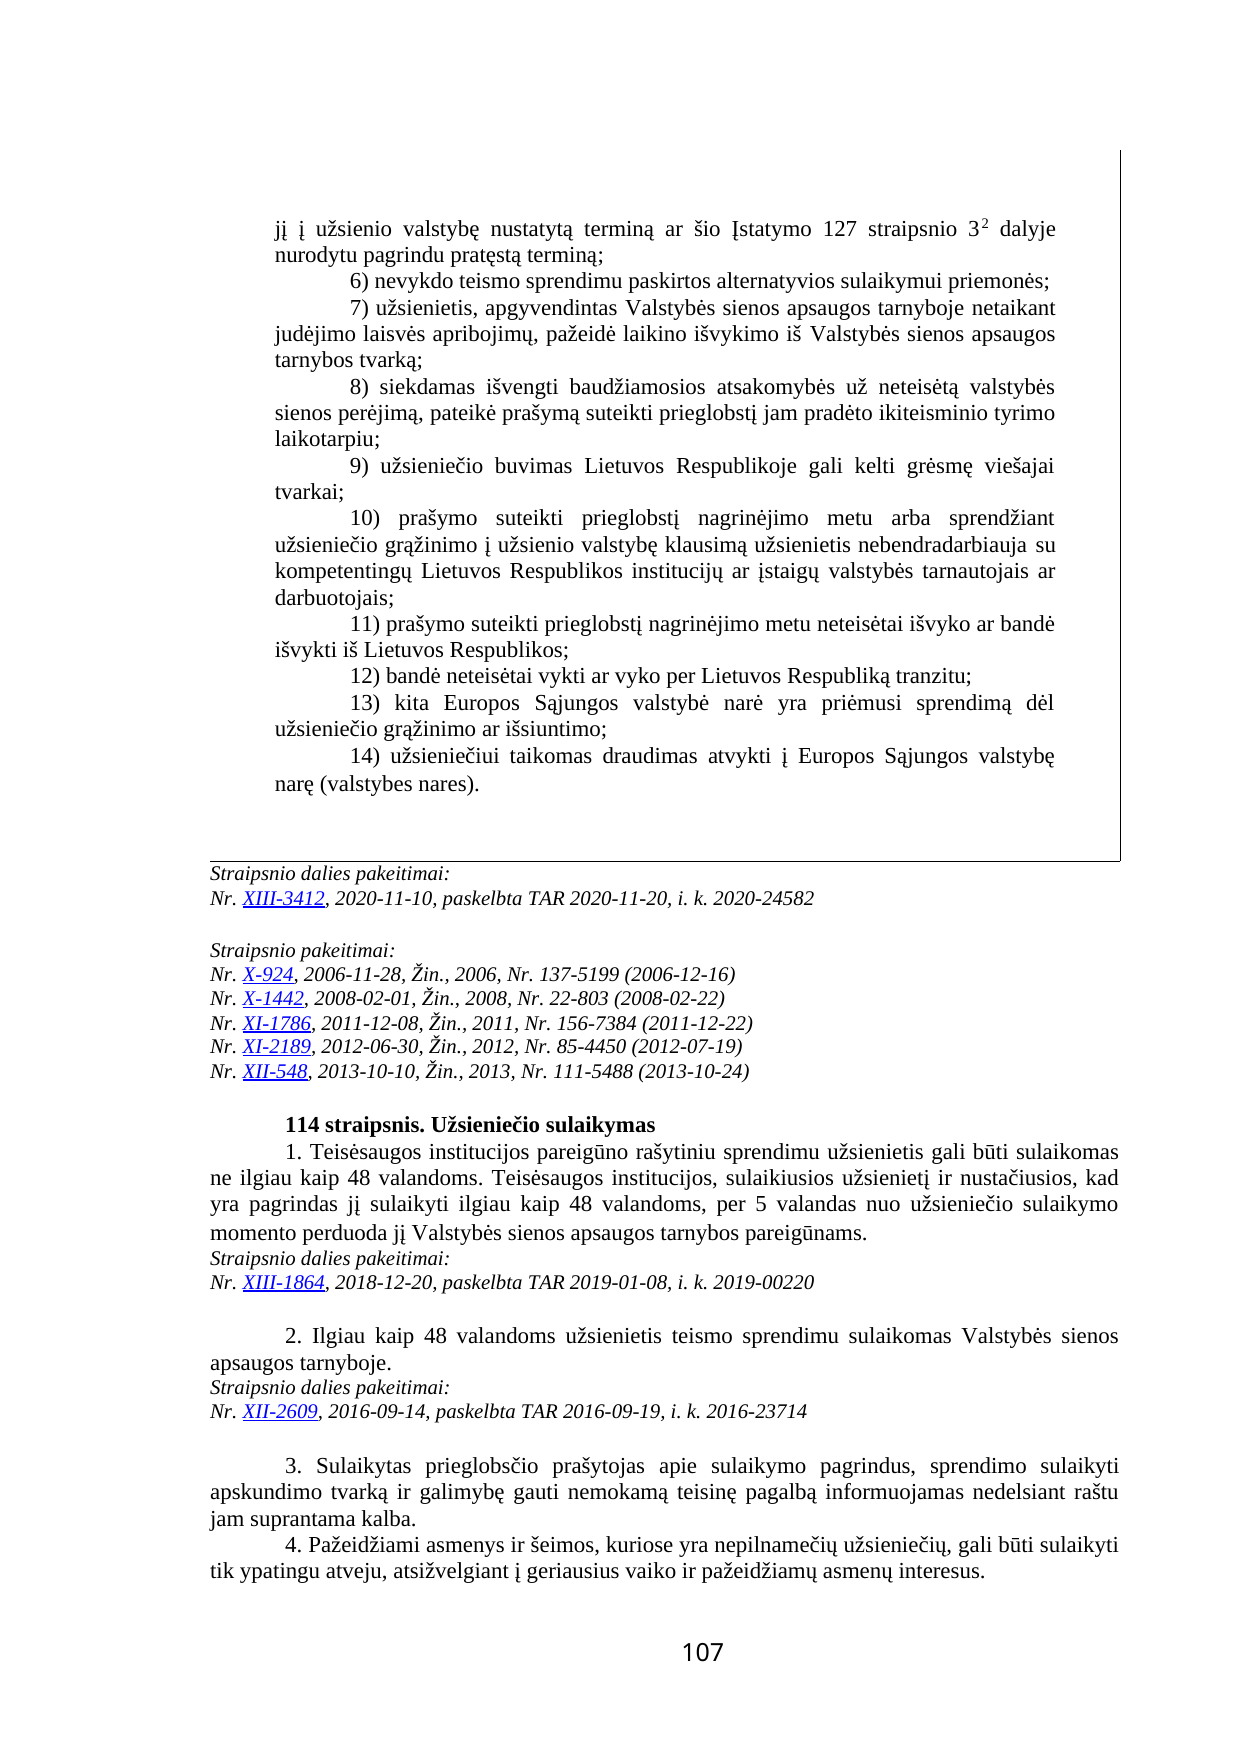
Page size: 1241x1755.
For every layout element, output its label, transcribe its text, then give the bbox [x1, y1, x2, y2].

text 9) užsieniečio buvimas Lietuvos Respublikoje gali kelti grėsmę viešajai tvarkai; [210, 452, 1120, 504]
text 1. Teisėsaugos institucijos pareigūno rašytiniu sprendimu užsienietis gali būti sulaikomas ne ilgiau kaip 48 valandoms. Teisėsaugos institucijos, sulaikiusios užsienietį ir nustačiusios, kad yra pagrindas jį sulaikyti ilgiau kaip 48 valandoms, per 5 valandas nuo užsieniečio sulaikymo momento perduoda jį Valstybės sienos apsaugos tarnybos pareigūnams. [210, 1138, 1120, 1246]
text Nr. XII-2609, 2016-09-14, paskelbta TAR 2016-09-19, i. k. 2016-23714 [210, 1399, 1120, 1423]
text Straipsnio dalies pakeitimai: [210, 1246, 1120, 1269]
text 10) prašymo suteikti prieglobstį nagrinėjimo metu arba sprendžiant užsieniečio grąžinimo į užsienio valstybę klausimą užsienietis nebendradarbiauja su kompetentingų Lietuvos Respublikos institucijų ar įstaigų valstybės tarnautojais ar darbuotojais; [210, 504, 1120, 610]
text Nr. X-1442, 2008-02-01, Žin., 2008, Nr. 22-803 (2008-02-22) [210, 986, 1120, 1010]
text Nr. XI-2189, 2012-06-30, Žin., 2012, Nr. 85-4450 (2012-07-19) [210, 1034, 1120, 1058]
text 4. Pažeidžiami asmenys ir šeimos, kuriose yra nepilnamečių užsieniečių, gali būti sulaikyti tik ypatingu atveju, atsižvelgiant į geriausius vaiko ir pažeidžiamų asmenų interesus. [210, 1531, 1120, 1584]
text 8) siekdamas išvengti baudžiamosios atsakomybės už neteisėtą valstybės sienos perėjimą, pateikė prašymą suteikti prieglobstį jam pradėto ikiteisminio tyrimo laikotarpiu; [210, 373, 1120, 452]
text 2. Ilgiau kaip 48 valandoms užsienietis teismo sprendimu sulaikomas Valstybės sienos apsaugos tarnyboje. [210, 1322, 1120, 1375]
text Straipsnio pakeitimai: [210, 938, 1120, 962]
text 14) užsieniečiui taikomas draudimas atvykti į Europos Sąjungos valstybę narę (valstybes nares). [210, 742, 1120, 861]
text 13) kita Europos Sąjungos valstybė narė yra priėmusi sprendimą dėl užsieniečio grąžinimo ar išsiuntimo; [210, 689, 1120, 742]
text jį į užsienio valstybę nustatytą terminą ar šio Įstatymo 127 straipsnio 32 dalyje nurodytu pagrindu pratęstą terminą; [210, 150, 1120, 267]
text Nr. XIII-3412, 2020-11-10, paskelbta TAR 2020-11-20, i. k. 2020-24582 [210, 885, 1120, 909]
text Straipsnio dalies pakeitimai: [210, 1375, 1120, 1399]
text 7) užsienietis, apgyvendintas Valstybės sienos apsaugos tarnyboje netaikant judėjimo laisvės apribojimų, pažeidė laikino išvykimo iš Valstybės sienos apsaugos tarnybos tvarką; [210, 294, 1120, 373]
text Nr. XI-1786, 2011-12-08, Žin., 2011, Nr. 156-7384 (2011-12-22) [210, 1010, 1120, 1034]
text 3. Sulaikytas prieglobsčio prašytojas apie sulaikymo pagrindus, sprendimo sulaikyti apskundimo tvarką ir galimybę gauti nemokamą teisinę pagalbą informuojamas nedelsiant raštu jam suprantama kalba. [210, 1452, 1120, 1531]
text 12) bandė neteisėtai vykti ar vyko per Lietuvos Respubliką tranzitu; [210, 663, 1120, 689]
text Nr. X-924, 2006-11-28, Žin., 2006, Nr. 137-5199 (2006-12-16) [210, 962, 1120, 986]
text Straipsnio dalies pakeitimai: [210, 861, 1120, 885]
text 6) nevykdo teismo sprendimu paskirtos alternatyvios sulaikymui priemonės; [210, 267, 1120, 294]
text Nr. XII-548, 2013-10-10, Žin., 2013, Nr. 111-5488 (2013-10-24) [210, 1058, 1120, 1083]
text 114 straipsnis. Užsieniečio sulaikymas [210, 1111, 1120, 1138]
text Nr. XIII-1864, 2018-12-20, paskelbta TAR 2019-01-08, i. k. 2019-00220 [210, 1269, 1120, 1294]
text 11) prašymo suteikti prieglobstį nagrinėjimo metu neteisėtai išvyko ar bandė išvykti iš Lietuvos Respublikos; [210, 610, 1120, 663]
